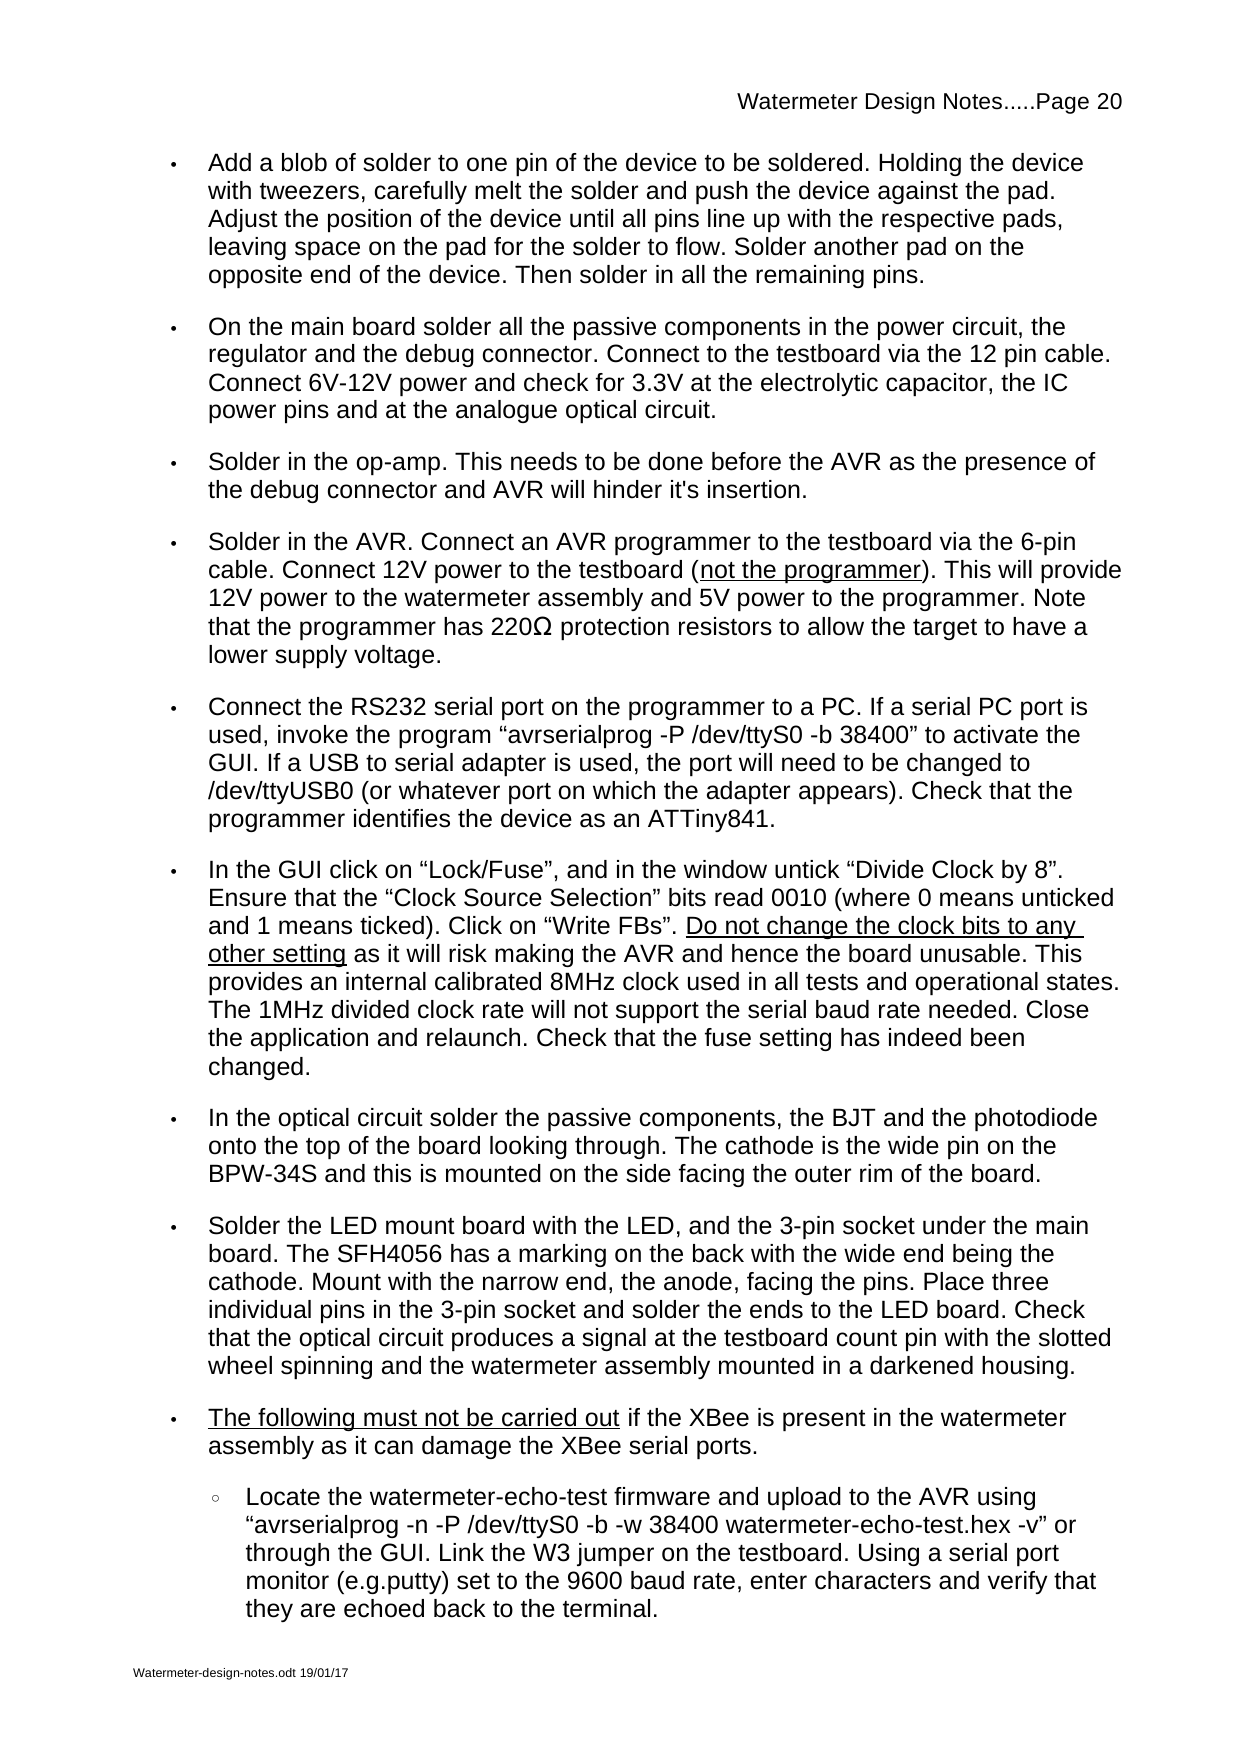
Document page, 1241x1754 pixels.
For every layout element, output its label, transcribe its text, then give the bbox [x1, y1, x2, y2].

list On the main board solder all the passive components in the power circuit, the regulator and the debug connector. Connect to the testboard via the 12 pin cable. Connect 6V-12V power and check for 3.3V at the electrolytic capacitor, the IC power pins and at the analogue optical circuit. [170, 312, 1123, 424]
list In the optical circuit solder the passive components, the BJT and the photodiode onto the top of the board looking through. The cathode is the wide pin on the BPW-34S and this is mounted on the side facing the outer rim of the board. [170, 1104, 1123, 1188]
list Solder in the op-amp. This needs to be done before the AVR as the presence of the debug connector and AVR will hinder it's insertion. [170, 448, 1123, 504]
list Connect the RS232 serial port on the programmer to a PC. If a serial PC port is used, invoke the program “avrserialprog -P /dev/ttyS0 -b 38400” to activate the GUI. If a USB to serial adapter is used, the port will need to be changed to /dev/ttyUSB0 (or whatever port on which the adapter appears). Check that the programmer identifies the device as an ATTiny841. [170, 692, 1123, 833]
list In the GUI click on “Lock/Fuse”, and in the window untick “Divide Clock by 8”. Ensure that the “Clock Source Selection” bits read 0010 (where 0 means unticked and 1 means ticked). Click on “Write FBs”. Do not change the clock bits to any other setting as it will risk making the AVR and hence the board unusable. This provides an internal calibrated 8MHz clock used in all tests and operational states. The 1MHz divided clock rate will not support the serial baud rate needed. Close the application and relaunch. Check that the fuse setting has indeed been changed. [170, 856, 1123, 1080]
list Solder the LED mount board with the LED, and the 3-pin socket under the main board. The SFH4056 has a marking on the back with the wide end being the cathode. Mount with the narrow end, the anode, facing the pins. Place three individual pins in the 3-pin socket and solder the ends to the LED board. Check that the optical circuit produces a signal at the testboard count pin with the slotted wheel spinning and the watermeter assembly mounted in a darkened housing. [170, 1212, 1123, 1380]
list Locate the watermeter-echo-test firmware and upload to the AVR using “avrserialprog -n -P /dev/ttyS0 -b -w 38400 watermeter-echo-test.hex -v” or through the GUI. Link the W3 jumper on the testboard. Using a serial port monitor (e.g.putty) set to the 9600 baud rate, enter characters and verify that they are echoed back to the terminal. [208, 1483, 1123, 1623]
list Solder in the AVR. Connect an AVR programmer to the testboard via the 6-pin cable. Connect 12V power to the testboard (not the programmer). This will provide 12V power to the watermeter assembly and 5V power to the programmer. Note that the programmer has 220Ω protection resistors to allow the target to have a lower supply voltage. [170, 528, 1123, 669]
list Add a blob of solder to one pin of the device to be soldered. Holding the device with tweezers, carefully melt the solder and push the device against the pad. Adjust the position of the device until all pins line up with the respective pads, leaving space on the pad for the solder to flow. Solder another pad on the opposite end of the device. Then solder in all the remaining pins. [170, 149, 1123, 289]
list The following must not be carried out if the XBee is present in the watermeter assembly as it can damage the XBee serial ports. [170, 1403, 1123, 1459]
